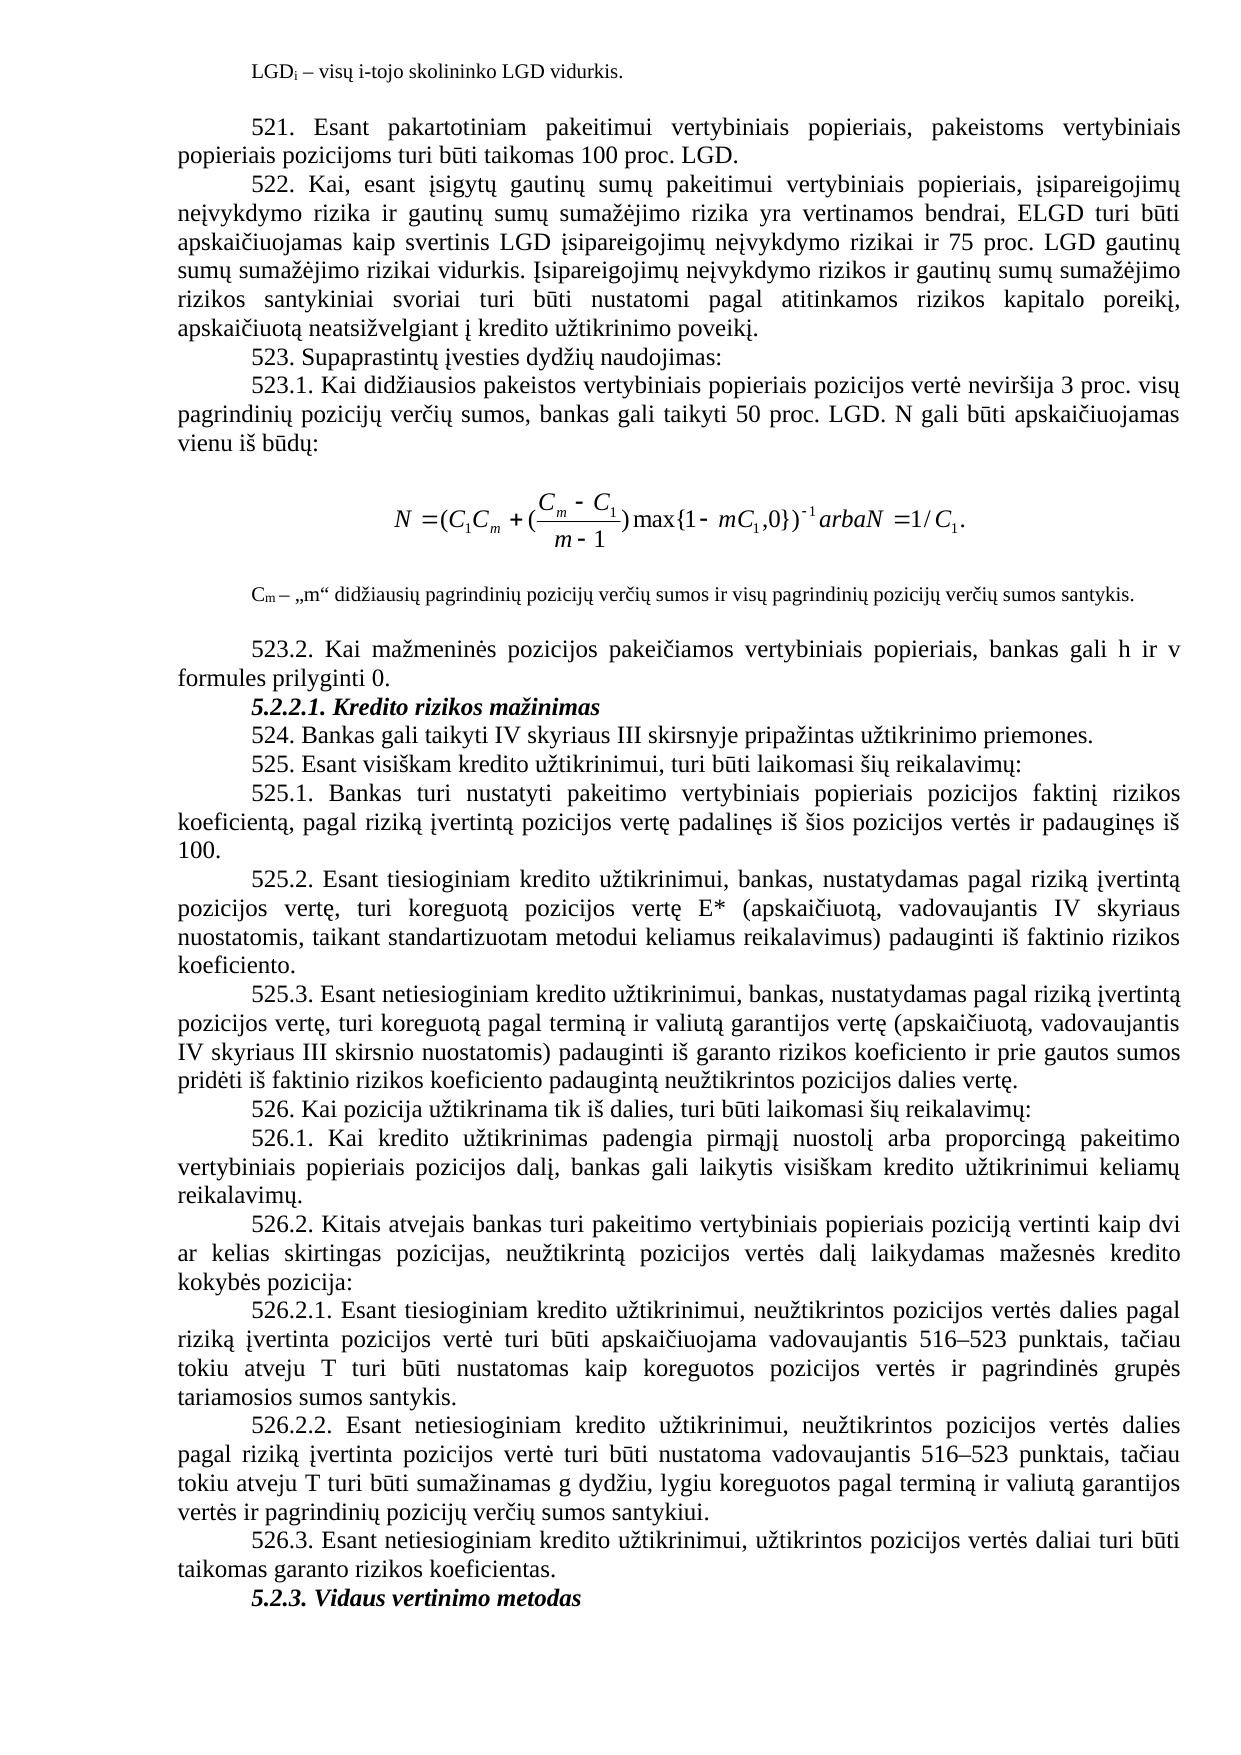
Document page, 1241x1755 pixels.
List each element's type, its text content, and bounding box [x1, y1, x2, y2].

text 526.2. Kitais atvejais bankas turi pakeitimo vertybiniais popieriais poziciją vertinti kaip dvi ar kelias skirtingas pozicijas, neužtikrintą pozicijos vertės dalį laikydamas mažesnės kredito kokybės pozicija: [177, 1209, 1181, 1296]
text 5.2.3. Vidaus vertinimo metodas [177, 1583, 1181, 1612]
text 526. Kai pozicija užtikrinama tik iš dalies, turi būti laikomasi šių reikalavimų: [177, 1094, 1181, 1123]
text 525.1. Bankas turi nustatyti pakeitimo vertybiniais popieriais pozicijos faktinį rizikos koeficientą, pagal riziką įvertintą pozicijos vertę padalinęs iš šios pozicijos vertės ir padauginęs iš 100. [177, 778, 1181, 864]
text 523.1. Kai didžiausios pakeistos vertybiniais popieriais pozicijos vertė neviršija 3 proc. visų pagrindinių pozicijų verčių sumos, bankas gali taikyti 50 proc. LGD. N gali būti apskaičiuojamas vienu iš būdų: [177, 371, 1181, 457]
text 525.3. Esant netiesioginiam kredito užtikrinimui, bankas, nustatydamas pagal riziką įvertintą pozicijos vertę, turi koreguotą pagal terminą ir valiutą garantijos vertę (apskaičiuotą, vadovaujantis IV skyriaus III skirsnio nuostatomis) padauginti iš garanto rizikos koeficiento ir prie gautos sumos pridėti iš faktinio rizikos koeficiento padaugintą neužtikrintos pozicijos dalies vertę. [177, 979, 1181, 1094]
text 5.2.2.1. Kredito rizikos mažinimas [177, 692, 1181, 721]
text 525.2. Esant tiesioginiam kredito užtikrinimui, bankas, nustatydamas pagal riziką įvertintą pozicijos vertę, turi koreguotą pozicijos vertę E* (apskaičiuotą, vadovaujantis IV skyriaus nuostatomis, taikant standartizuotam metodui keliamus reikalavimus) padauginti iš faktinio rizikos koeficiento. [177, 864, 1181, 979]
text 526.1. Kai kredito užtikrinimas padengia pirmąjį nuostolį arba proporcingą pakeitimo vertybiniais popieriais pozicijos dalį, bankas gali laikytis visiškam kredito užtikrinimui keliamų reikalavimų. [177, 1123, 1181, 1209]
text 526.3. Esant netiesioginiam kredito užtikrinimui, užtikrintos pozicijos vertės daliai turi būti taikomas garanto rizikos koeficientas. [177, 1526, 1181, 1583]
text 526.2.1. Esant tiesioginiam kredito užtikrinimui, neužtikrintos pozicijos vertės dalies pagal riziką įvertinta pozicijos vertė turi būti apskaičiuojama vadovaujantis 516–523 punktais, tačiau tokiu atveju T turi būti nustatomas kaip koreguotos pozicijos vertės ir pagrindinės grupės tariamosios sumos santykis. [177, 1296, 1181, 1411]
text Cm – „m“ didžiausių pagrindinių pozicijų verčių sumos ir visų pagrindinių pozicijų verčių sumos santykis. [177, 582, 1181, 606]
text 526.2.2. Esant netiesioginiam kredito užtikrinimui, neužtikrintos pozicijos vertės dalies pagal riziką įvertinta pozicijos vertė turi būti nustatoma vadovaujantis 516–523 punktais, tačiau tokiu atveju T turi būti sumažinamas g dydžiu, lygiu koreguotos pagal terminą ir valiutą garantijos vertės ir pagrindinių pozicijų verčių sumos santykiui. [177, 1411, 1181, 1526]
text 522. Kai, esant įsigytų gautinų sumų pakeitimui vertybiniais popieriais, įsipareigojimų neįvykdymo rizika ir gautinų sumų sumažėjimo rizika yra vertinamos bendrai, ELGD turi būti apskaičiuojamas kaip svertinis LGD įsipareigojimų neįvykdymo rizikai ir 75 proc. LGD gautinų sumų sumažėjimo rizikai vidurkis. Įsipareigojimų neįvykdymo rizikos ir gautinų sumų sumažėjimo rizikos santykiniai svoriai turi būti nustatomi pagal atitinkamos rizikos kapitalo poreikį, apskaičiuotą neatsižvelgiant į kredito užtikrinimo poveikį. [177, 169, 1181, 342]
text 524. Bankas gali taikyti IV skyriaus III skirsnyje pripažintas užtikrinimo priemones. [177, 721, 1181, 749]
text 521. Esant pakartotiniam pakeitimui vertybiniais popieriais, pakeistoms vertybiniais popieriais pozicijoms turi būti taikomas 100 proc. LGD. [177, 112, 1181, 169]
text 523. Supaprastintų įvesties dydžių naudojimas: [177, 342, 1181, 371]
text LGDi – visų i-tojo skolininko LGD vidurkis. [177, 59, 1181, 83]
text 525. Esant visiškam kredito užtikrinimui, turi būti laikomasi šių reikalavimų: [177, 749, 1181, 778]
text 523.2. Kai mažmeninės pozicijos pakeičiamos vertybiniais popieriais, bankas gali h ir v formules prilyginti 0. [177, 634, 1181, 692]
